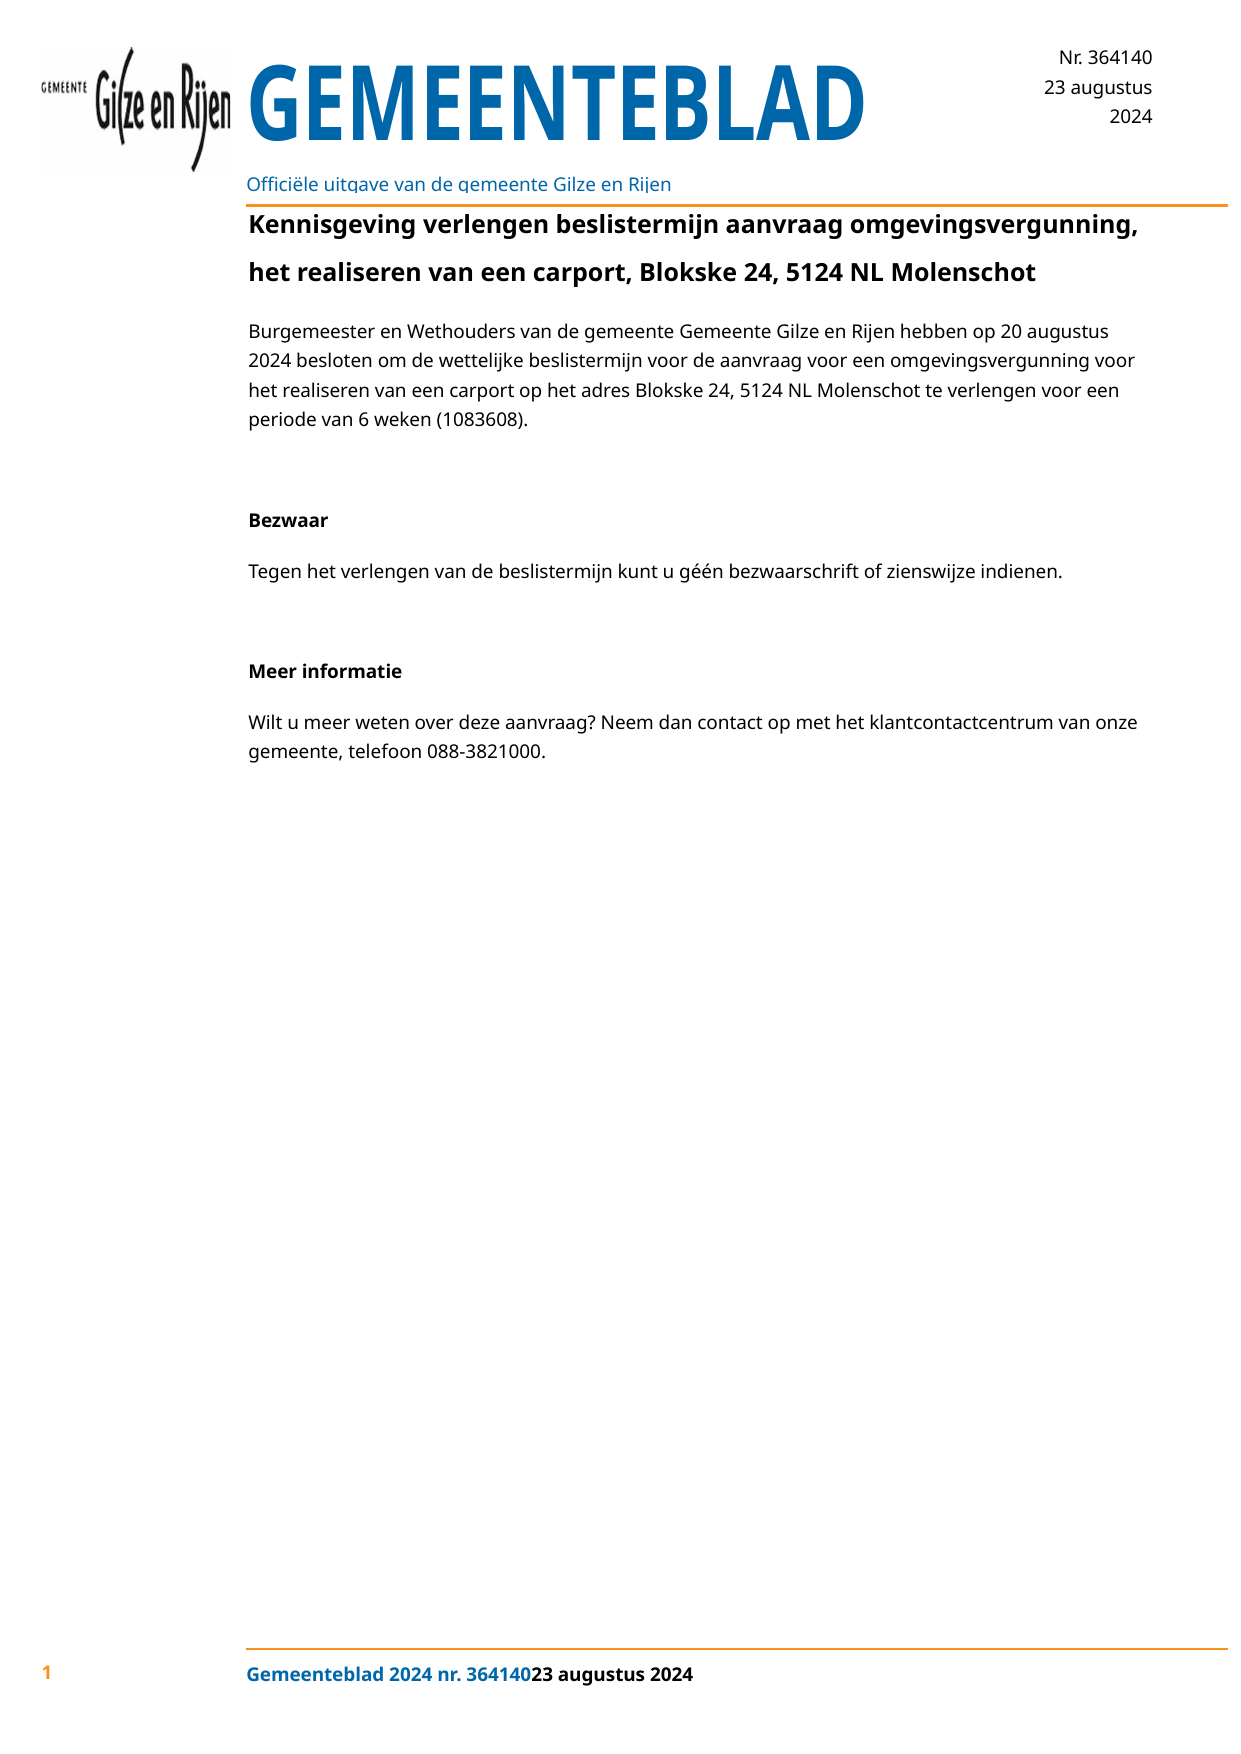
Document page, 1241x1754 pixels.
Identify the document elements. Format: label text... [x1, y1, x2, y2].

text Burgemeester en Wethouders van de gemeente Gemeente Gilze en Rijen hebben op 20 augustus 2024 besloten om de wettelijke beslistermijn voor de aanvraag voor een omgevingsvergunning voor het realiseren van een carport op het adres Blokske 24, 5124 NL Molenschot te verlengen voor een periode van 6 weken (1083608). [248, 318, 1152, 432]
text Kennisgeving verlengen beslistermijn aanvraag omgevingsvergunning, het realiseren van een carport, Blokske 24, 5124 NL Molenschot [248, 207, 1152, 288]
text Tegen het verlengen van de beslistermijn kunt u géén bezwaarschrift of zienswijze indienen. [248, 558, 1152, 584]
text Meer informatie [248, 659, 1152, 684]
picture [41, 47, 231, 172]
text Wilt u meer weten over deze aanvraag? Neem dan contact op met het klantcontactcentrum van onze gemeente, telefoon 088-3821000. [248, 709, 1152, 764]
text Bezwaar [248, 507, 1152, 533]
